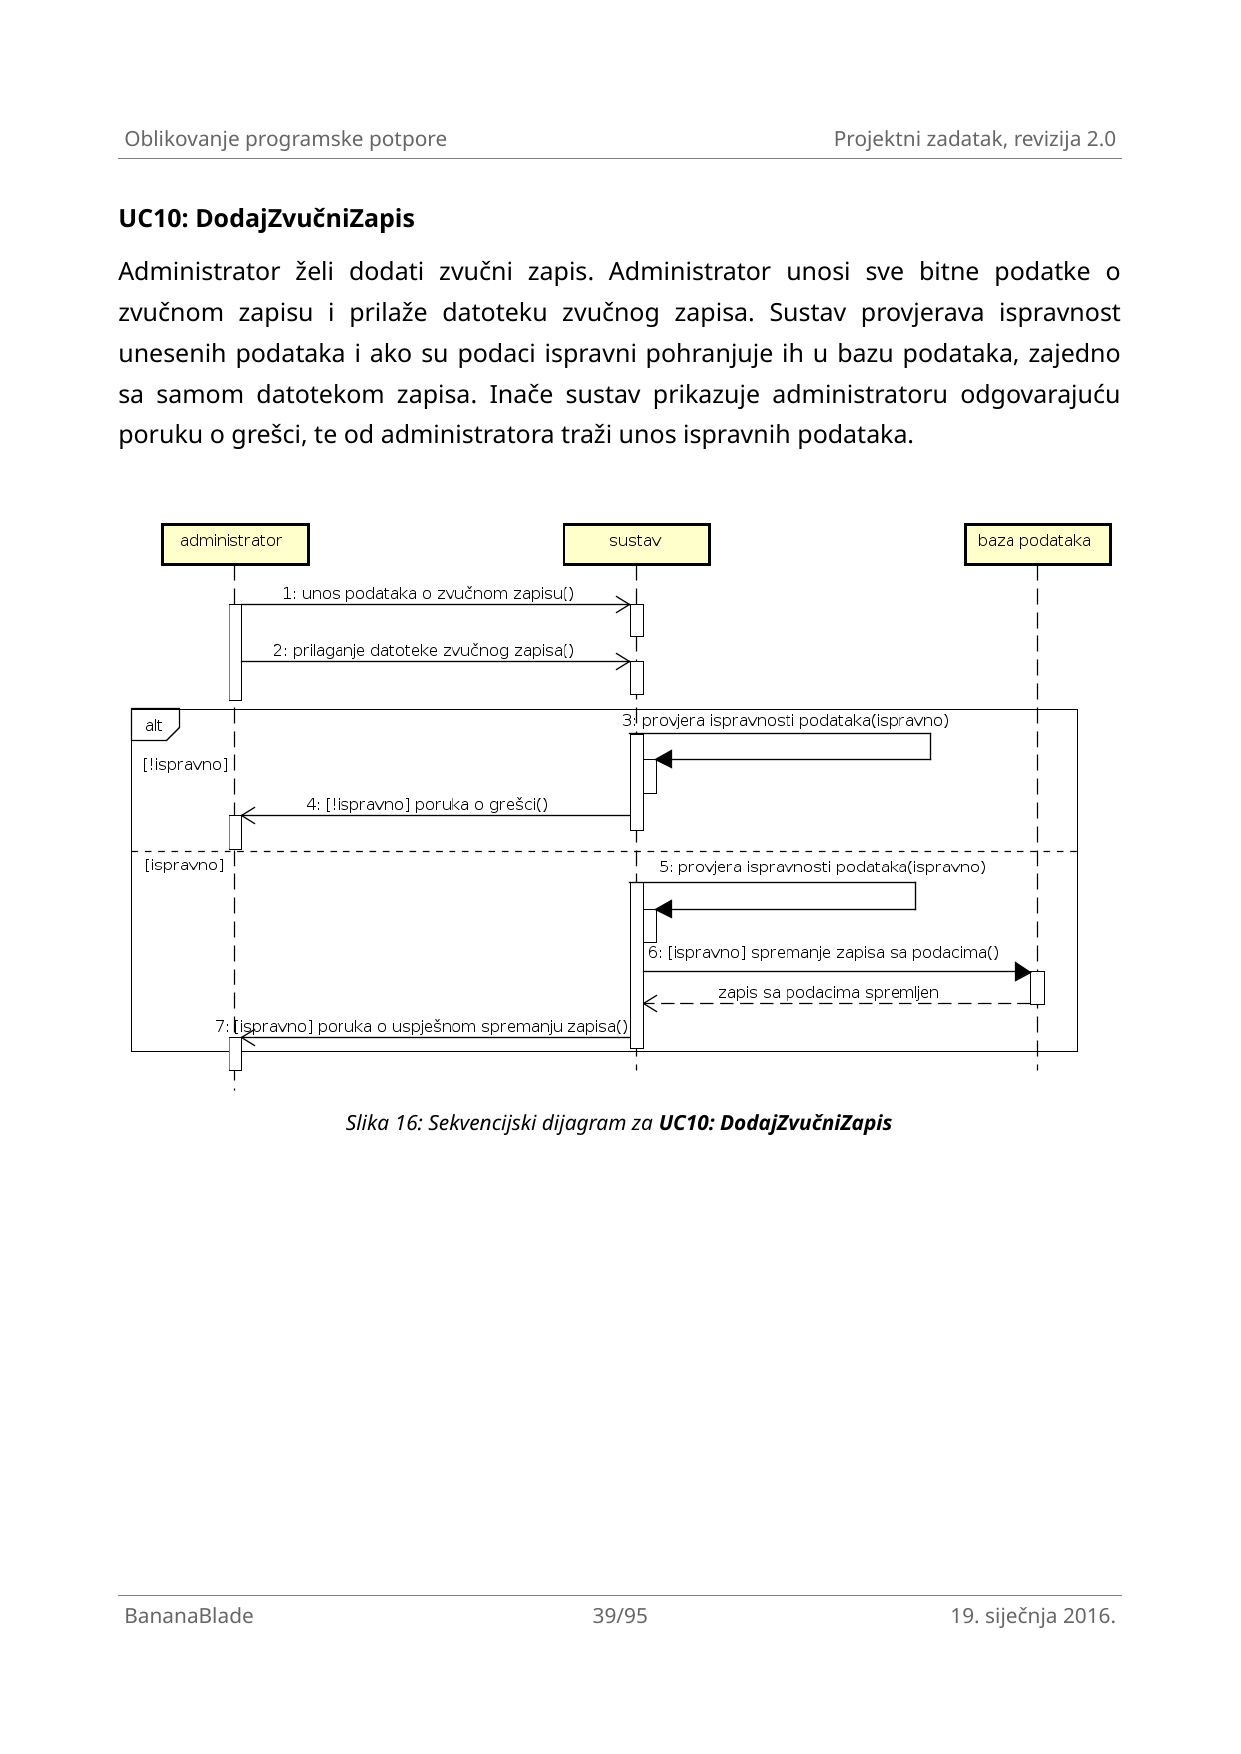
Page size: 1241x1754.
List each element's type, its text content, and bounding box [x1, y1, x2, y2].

text Administrator želi dodati zvučni zapis. Administrator unosi sve bitne podatke o zvučnom zapisu i prilaže datoteku zvučnog zapisa. Sustav provjerava ispravnost unesenih podataka i ako su podaci ispravni pohranjuje ih u bazu podataka, zajedno sa samom datotekom zapisa. Inače sustav prikazuje administratoru odgovarajuću poruku o grešci, te od administratora traži unos ispravnih podataka. [118, 254, 1122, 451]
subtitle UC10: DodajZvučniZapis [118, 201, 1122, 234]
text Slika 16: Sekvencijski dijagram za UC10: DodajZvučniZapis [118, 1103, 1122, 1136]
picture [118, 511, 1123, 1103]
